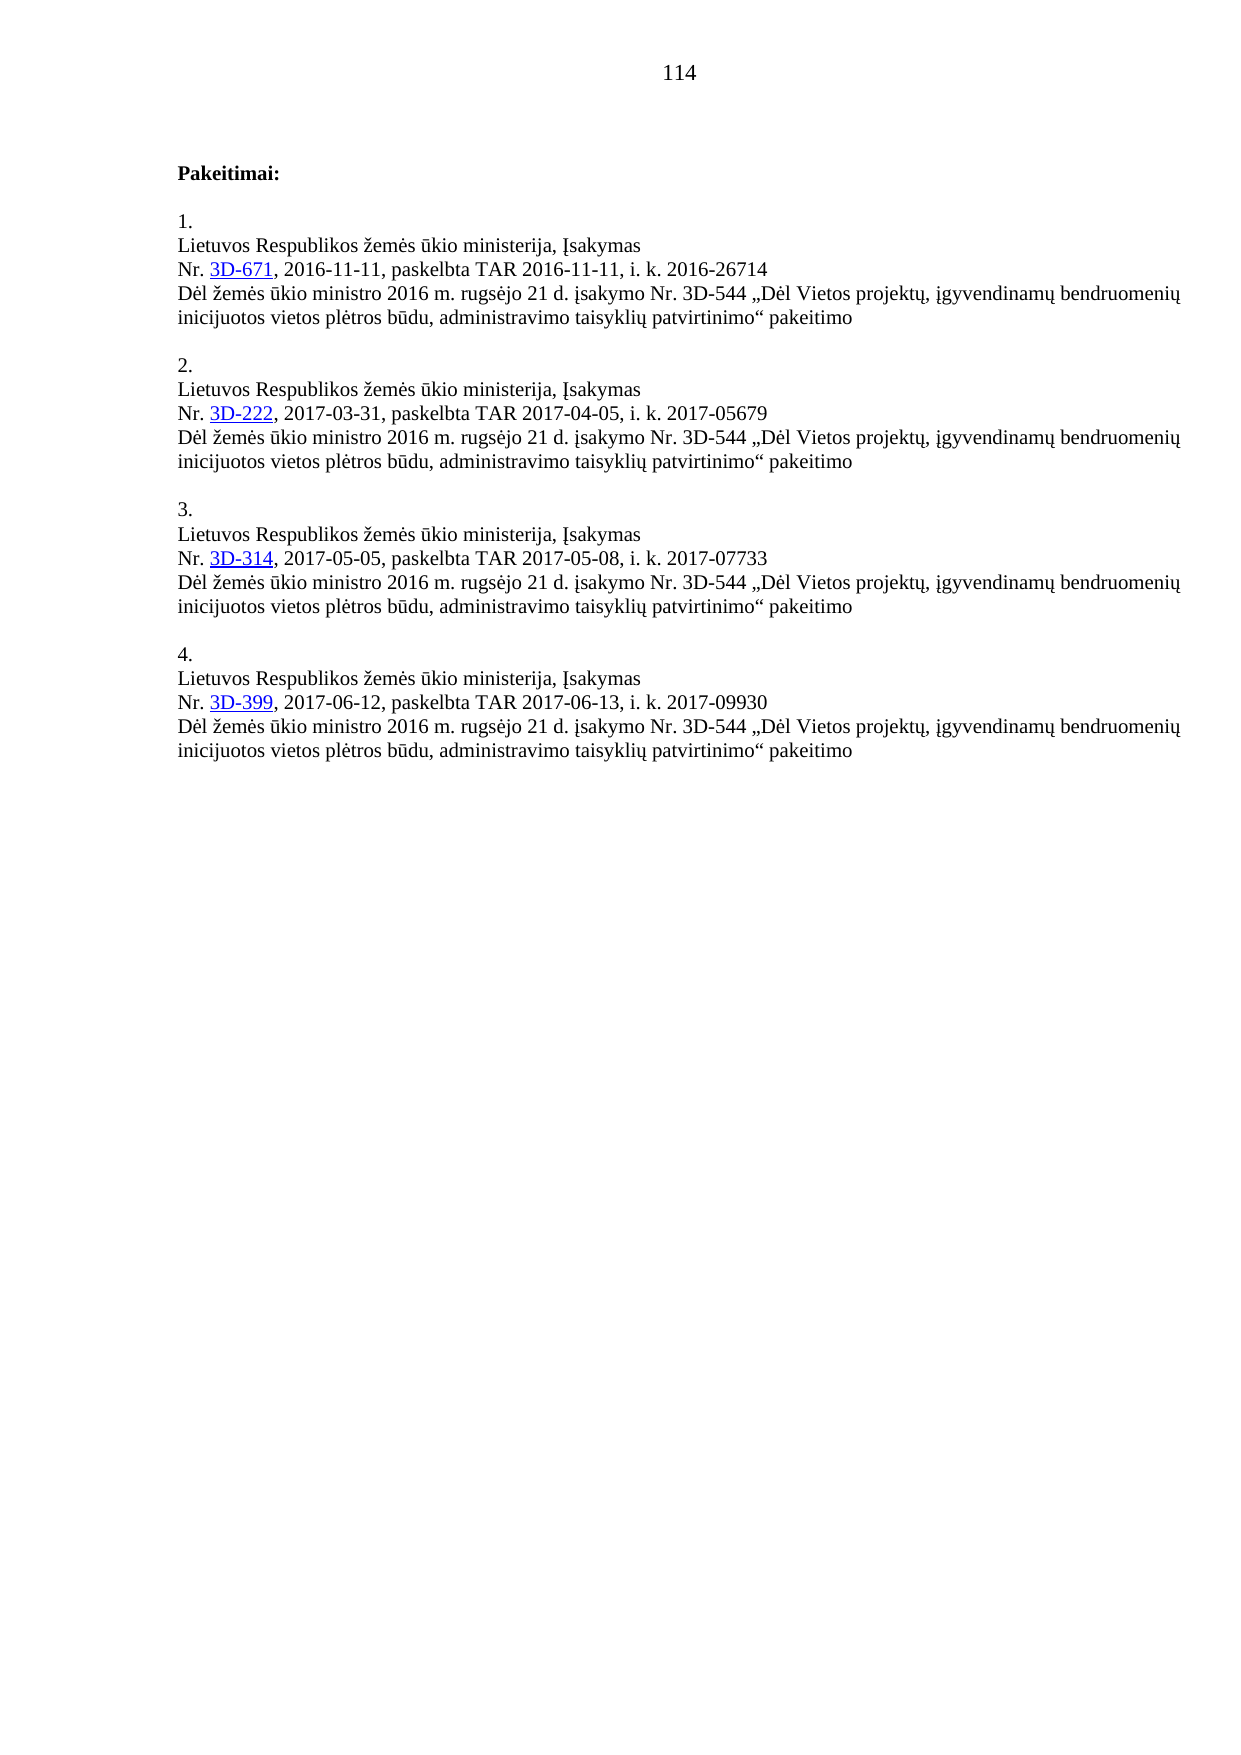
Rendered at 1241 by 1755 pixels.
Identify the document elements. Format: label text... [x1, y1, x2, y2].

text Lietuvos Respublikos žemės ūkio ministerija, Įsakymas [177, 666, 1181, 690]
text Nr. 3D-314, 2017-05-05, paskelbta TAR 2017-05-08, i. k. 2017-07733 [177, 546, 1181, 569]
text Lietuvos Respublikos žemės ūkio ministerija, Įsakymas [177, 521, 1181, 546]
text 4. [177, 642, 1181, 666]
text Lietuvos Respublikos žemės ūkio ministerija, Įsakymas [177, 233, 1181, 257]
text Dėl žemės ūkio ministro 2016 m. rugsėjo 21 d. įsakymo Nr. 3D-544 „Dėl Vietos projektų, įgyvendinamų bendruomenių inicijuotos vietos plėtros būdu, administravimo taisyklių patvirtinimo“ pakeitimo [177, 714, 1181, 762]
text Dėl žemės ūkio ministro 2016 m. rugsėjo 21 d. įsakymo Nr. 3D-544 „Dėl Vietos projektų, įgyvendinamų bendruomenių inicijuotos vietos plėtros būdu, administravimo taisyklių patvirtinimo“ pakeitimo [177, 425, 1181, 473]
text 2. [177, 353, 1181, 377]
text 1. [177, 209, 1181, 233]
text Lietuvos Respublikos žemės ūkio ministerija, Įsakymas [177, 377, 1181, 401]
text 3. [177, 497, 1181, 521]
text Dėl žemės ūkio ministro 2016 m. rugsėjo 21 d. įsakymo Nr. 3D-544 „Dėl Vietos projektų, įgyvendinamų bendruomenių inicijuotos vietos plėtros būdu, administravimo taisyklių patvirtinimo“ pakeitimo [177, 281, 1181, 329]
text Nr. 3D-222, 2017-03-31, paskelbta TAR 2017-04-05, i. k. 2017-05679 [177, 401, 1181, 425]
text Pakeitimai: [177, 161, 1181, 184]
text Dėl žemės ūkio ministro 2016 m. rugsėjo 21 d. įsakymo Nr. 3D-544 „Dėl Vietos projektų, įgyvendinamų bendruomenių inicijuotos vietos plėtros būdu, administravimo taisyklių patvirtinimo“ pakeitimo [177, 569, 1181, 618]
text Nr. 3D-671, 2016-11-11, paskelbta TAR 2016-11-11, i. k. 2016-26714 [177, 257, 1181, 281]
text Nr. 3D-399, 2017-06-12, paskelbta TAR 2017-06-13, i. k. 2017-09930 [177, 690, 1181, 714]
